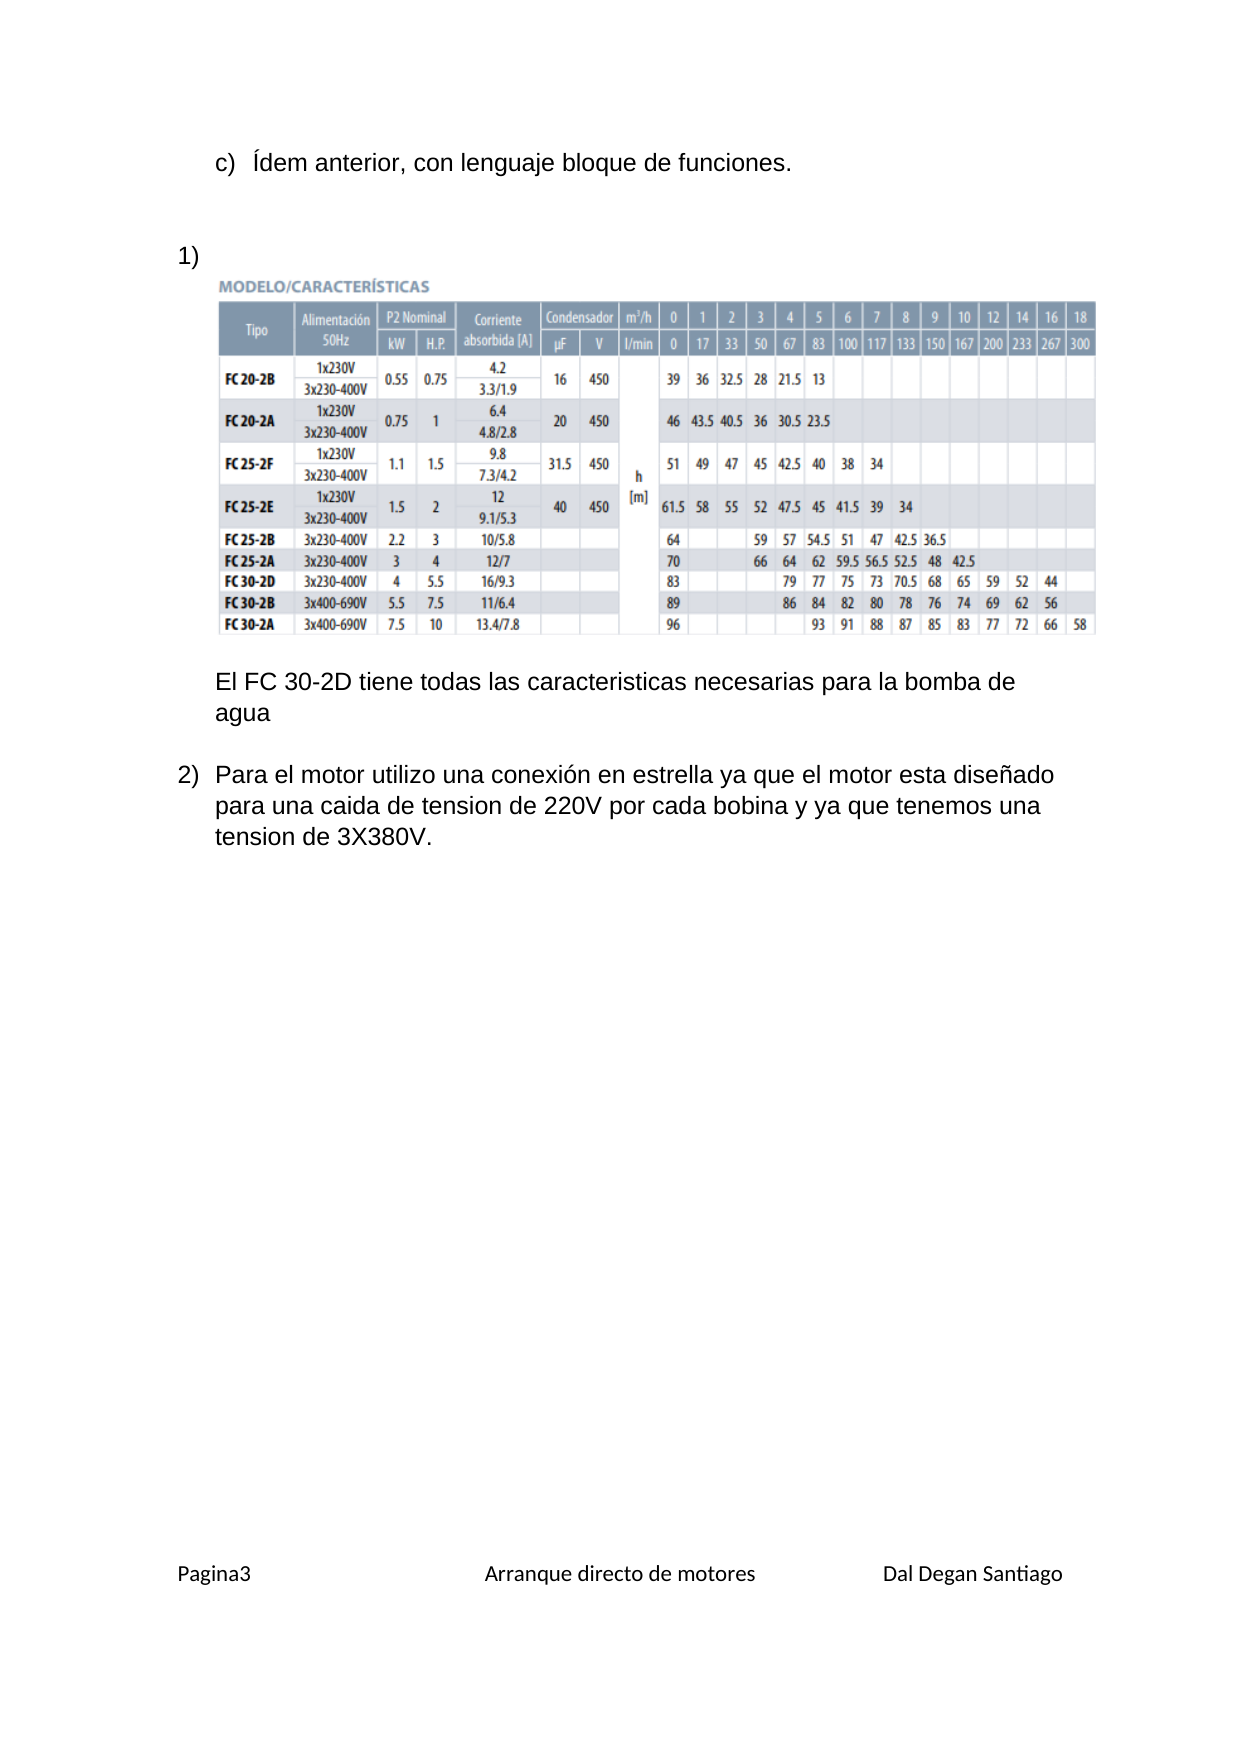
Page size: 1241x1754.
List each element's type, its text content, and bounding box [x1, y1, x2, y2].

picture [214, 271, 1101, 635]
list El FC 30-2D tiene todas las caracteristicas necesarias para la bomba de agua [215, 636, 1063, 757]
list Para el motor utilizo una conexión en estrella ya que el motor esta diseñado para una caida de tension de 220V por cada bobina y ya que tenemos una tension de 3X380V. [177, 759, 1063, 850]
list Ídem anterior, con lenguaje bloque de funciones. [215, 148, 1063, 238]
